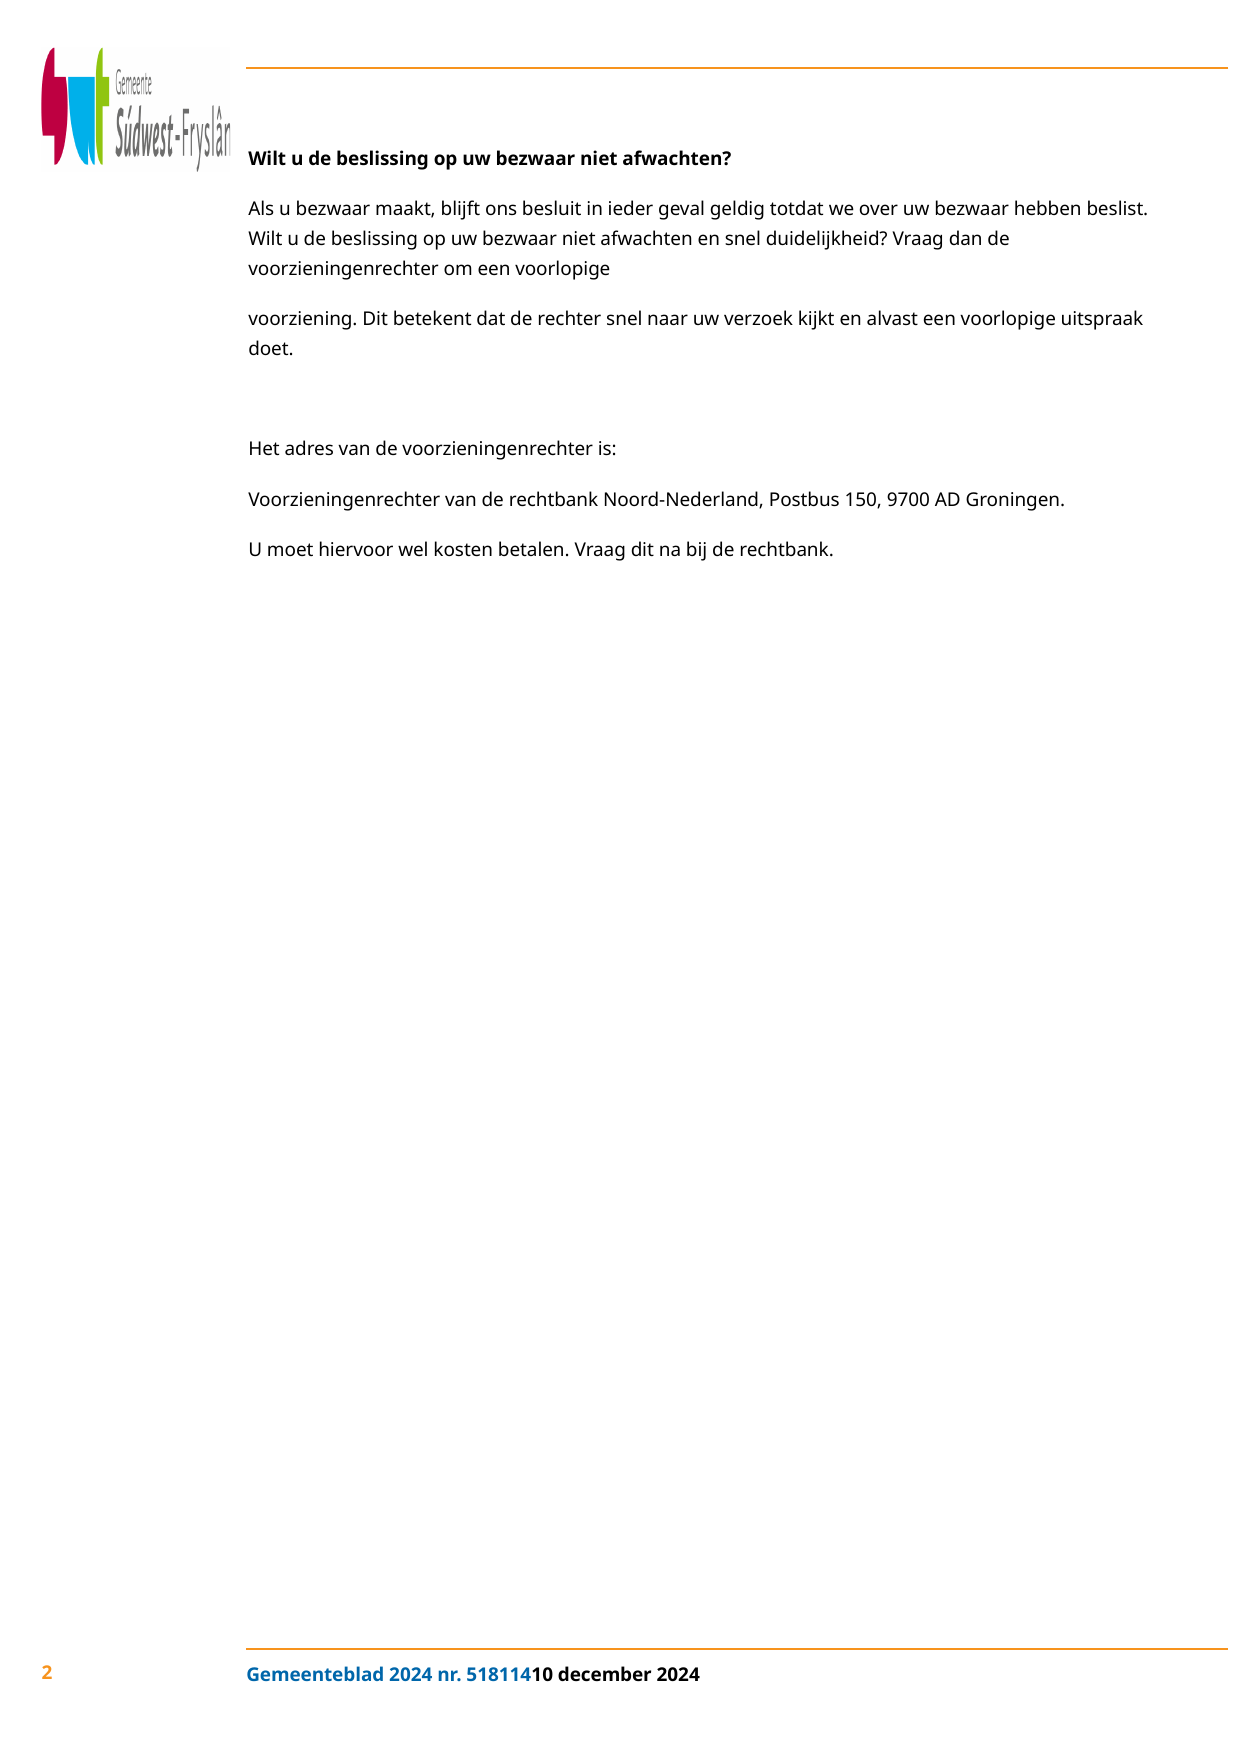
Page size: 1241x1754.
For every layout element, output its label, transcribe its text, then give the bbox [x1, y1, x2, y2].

text Voorzieningenrechter van de rechtbank Noord-Nederland, Postbus 150, 9700 AD Groningen. [248, 486, 1152, 512]
picture [41, 47, 231, 172]
text U moet hiervoor wel kosten betalen. Vraag dit na bij de rechtbank. [248, 536, 1152, 562]
text Het adres van de voorzieningenrechter is: [248, 436, 1152, 461]
text Als u bezwaar maakt, blijft ons besluit in ieder geval geldig totdat we over uw bezwaar hebben beslist. Wilt u de beslissing op uw bezwaar niet afwachten en snel duidelijkheid? Vraag dan de voorzieningenrechter om een voorlopige [248, 196, 1152, 281]
text Wilt u de beslissing op uw bezwaar niet afwachten? [248, 145, 1152, 171]
text voorziening. Dit betekent dat de rechter snel naar uw verzoek kijkt en alvast een voorlopige uitspraak doet. [248, 305, 1152, 361]
